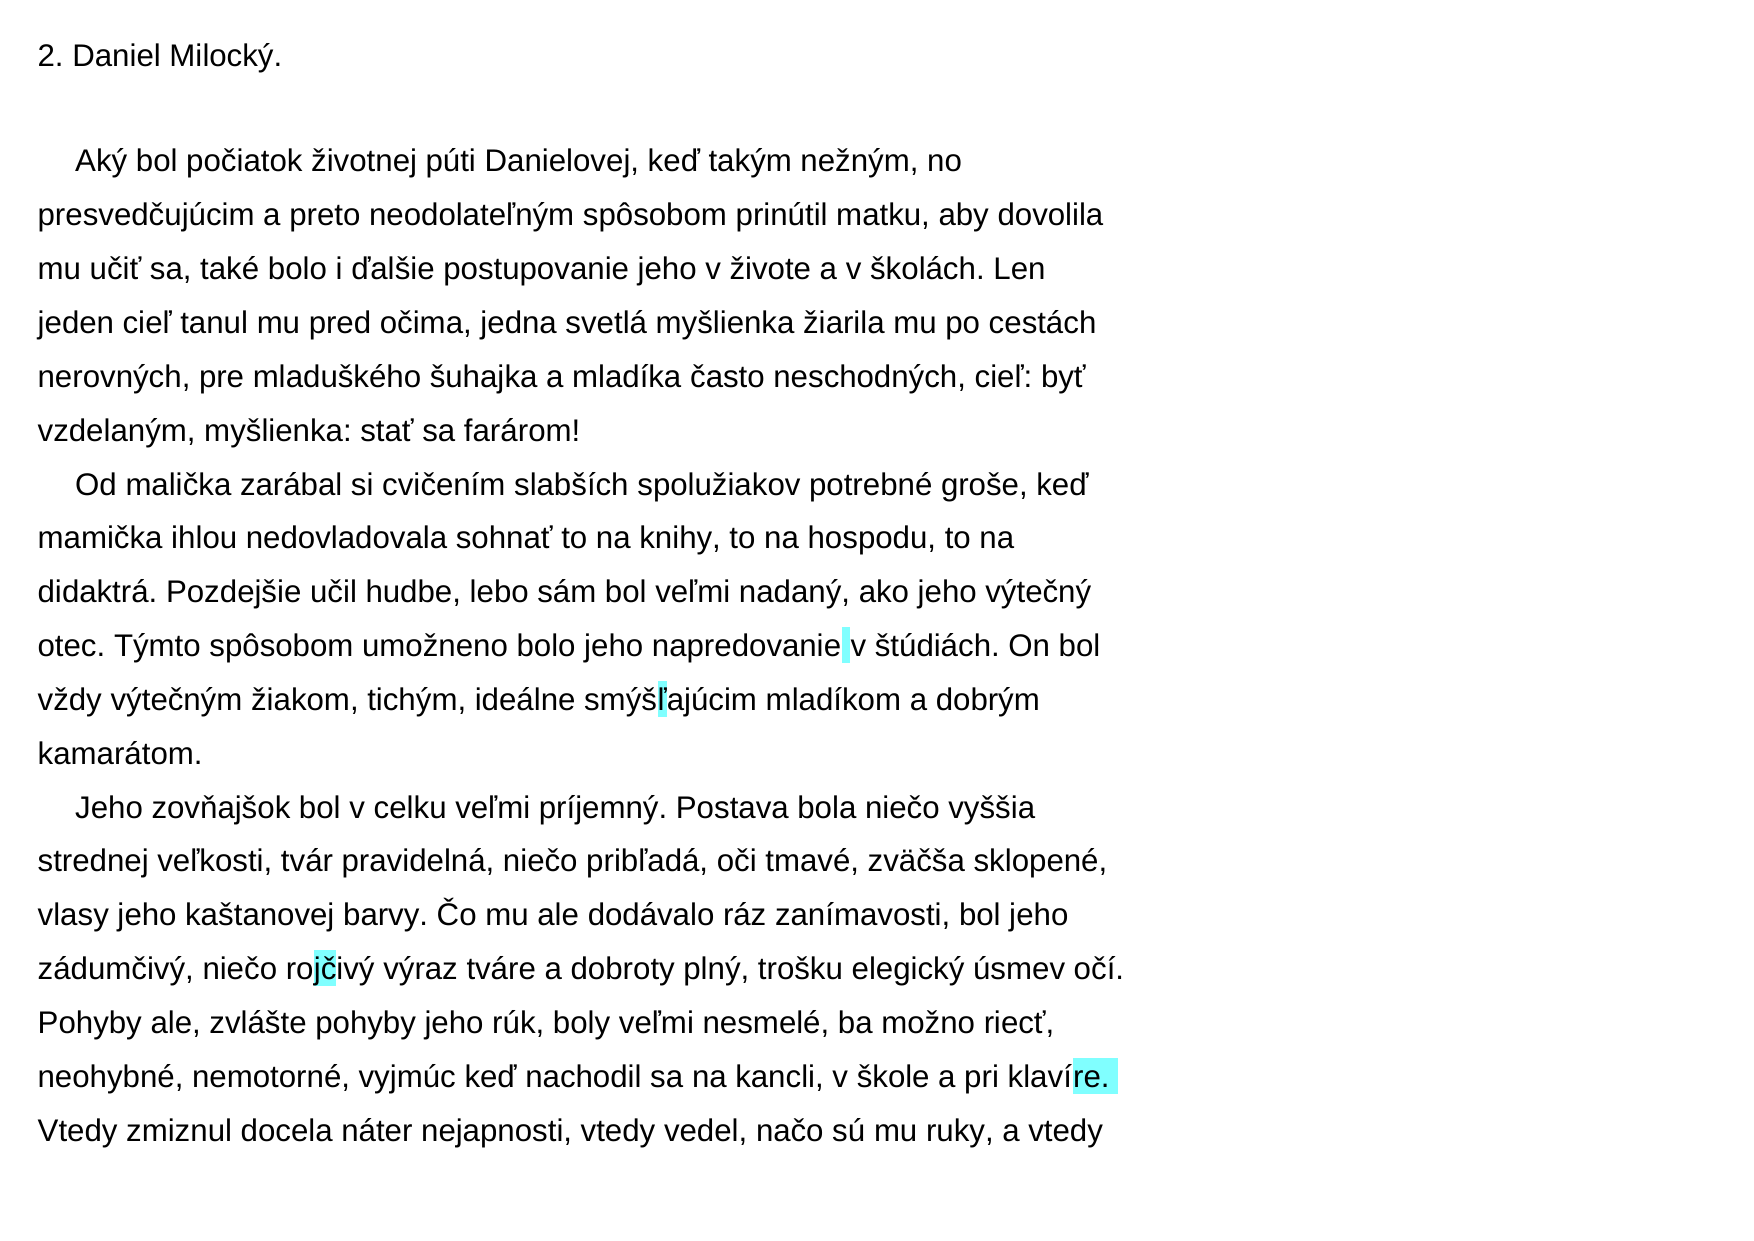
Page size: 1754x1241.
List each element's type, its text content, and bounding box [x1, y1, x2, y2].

text 2. Daniel Milocký. [37, 37, 1130, 73]
text Jeho zovňajšok bol v celku veľmi príjemný. Postava bola niečo vyššia strednej veľkosti, tvár pravidelná, niečo pribľadá, oči tmavé, zväčša sklopené, vlasy jeho kaštanovej barvy. Čo mu ale dodávalo ráz zanímavosti, bol jeho zádumčivý, niečo rojčivý výraz tváre a dobroty plný, trošku elegický úsmev očí. Pohyby ale, zvlášte pohyby jeho rúk, boly veľmi nesmelé, ba možno riecť, neohybné, nemotorné, vyjmúc keď nachodil sa na kancli, v škole a pri klavíre. Vtedy zmiznul docela náter nejapnosti, vtedy vedel, načo sú mu ruky, a vtedy [37, 789, 1130, 1148]
text Od malička zarábal si cvičením slabších spolužiakov potrebné groše, keď mamička ihlou nedovladovala sohnať to na knihy, to na hospodu, to na didaktrá. Pozdejšie učil hudbe, lebo sám bol veľmi nadaný, ako jeho výtečný otec. Týmto spôsobom umožneno bolo jeho napredovanie v štúdiách. On bol vždy výtečným žiakom, tichým, ideálne smýšľajúcim mladíkom a dobrým kamarátom. [37, 466, 1130, 771]
text Aký bol počiatok životnej púti Danielovej, keď takým nežným, no presvedčujúcim a preto neodolateľným spôsobom prinútil matku, aby dovolila mu učiť sa, také bolo i ďalšie postupovanie jeho v živote a v školách. Len jeden cieľ tanul mu pred očima, jedna svetlá myšlienka žiarila mu po cestách nerovných, pre mladuškého šuhajka a mladíka často neschodných, cieľ: byť vzdelaným, myšlienka: stať sa farárom! [37, 142, 1130, 448]
